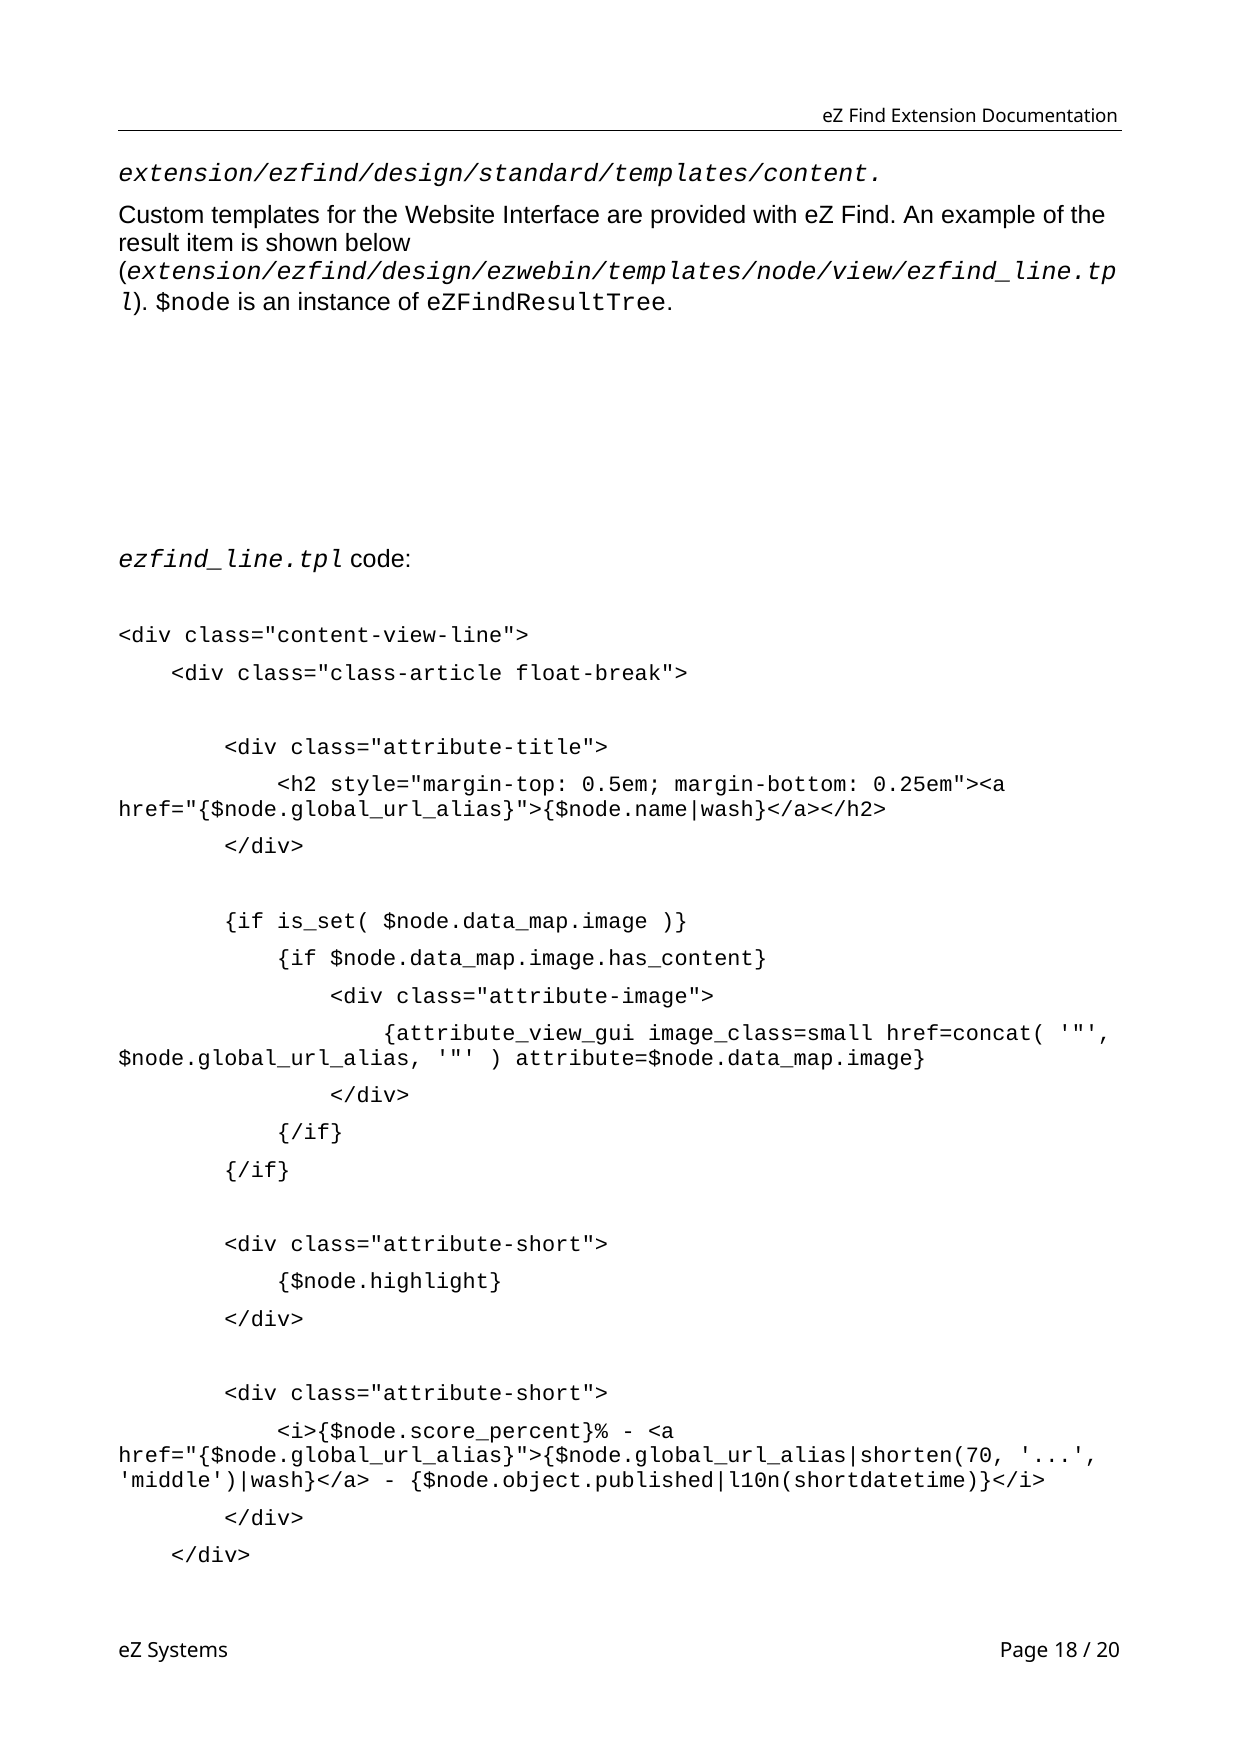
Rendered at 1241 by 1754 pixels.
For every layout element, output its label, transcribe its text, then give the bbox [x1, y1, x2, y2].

text ezfind_line.tpl code: [118, 544, 1122, 574]
text extension/ezfind/design/standard/templates/content. [118, 160, 1122, 188]
text {attribute_view_gui image_class=small href=concat( '"', $node.global_url_alias, '"' ) attribute=$node.data_map.image} [118, 1022, 1122, 1072]
text {if $node.data_map.image.has_content} [118, 947, 1122, 972]
text </div> [118, 1507, 1122, 1531]
text <div class="attribute-title"> [118, 736, 1122, 761]
text {$node.highlight} [118, 1271, 1122, 1295]
text <div class="attribute-image"> [118, 985, 1122, 1009]
text </div> [118, 836, 1122, 860]
text <div class="attribute-short"> [118, 1382, 1122, 1407]
text {if is_set( $node.data_map.image )} [118, 910, 1122, 935]
text <div class="content-view-line"> [118, 624, 1122, 649]
text <div class="class-article float-break"> [118, 662, 1122, 686]
text <i>{$node.score_percent}% - <a href="{$node.global_url_alias}">{$node.global_url_alias|shorten(70, '...', 'middle')|wash}</a> - {$node.object.published|l10n(shortdatetime)}</i> [118, 1420, 1122, 1494]
text {/if} [118, 1159, 1122, 1183]
text <h2 style="margin-top: 0.5em; margin-bottom: 0.25em"><a href="{$node.global_url_alias}">{$node.name|wash}</a></h2> [118, 773, 1122, 823]
text <div class="attribute-short"> [118, 1233, 1122, 1258]
text </div> [118, 1308, 1122, 1333]
text Custom templates for the Website Interface are provided with eZ Find. An example of the result item is shown below (extension/ezfind/design/ezwebin/templates/node/view/ezfind_line.tpl). $node is an instance of eZFindResultTree. [118, 201, 1122, 317]
text </div> [118, 1544, 1122, 1569]
text </div> [118, 1084, 1122, 1109]
text {/if} [118, 1121, 1122, 1146]
